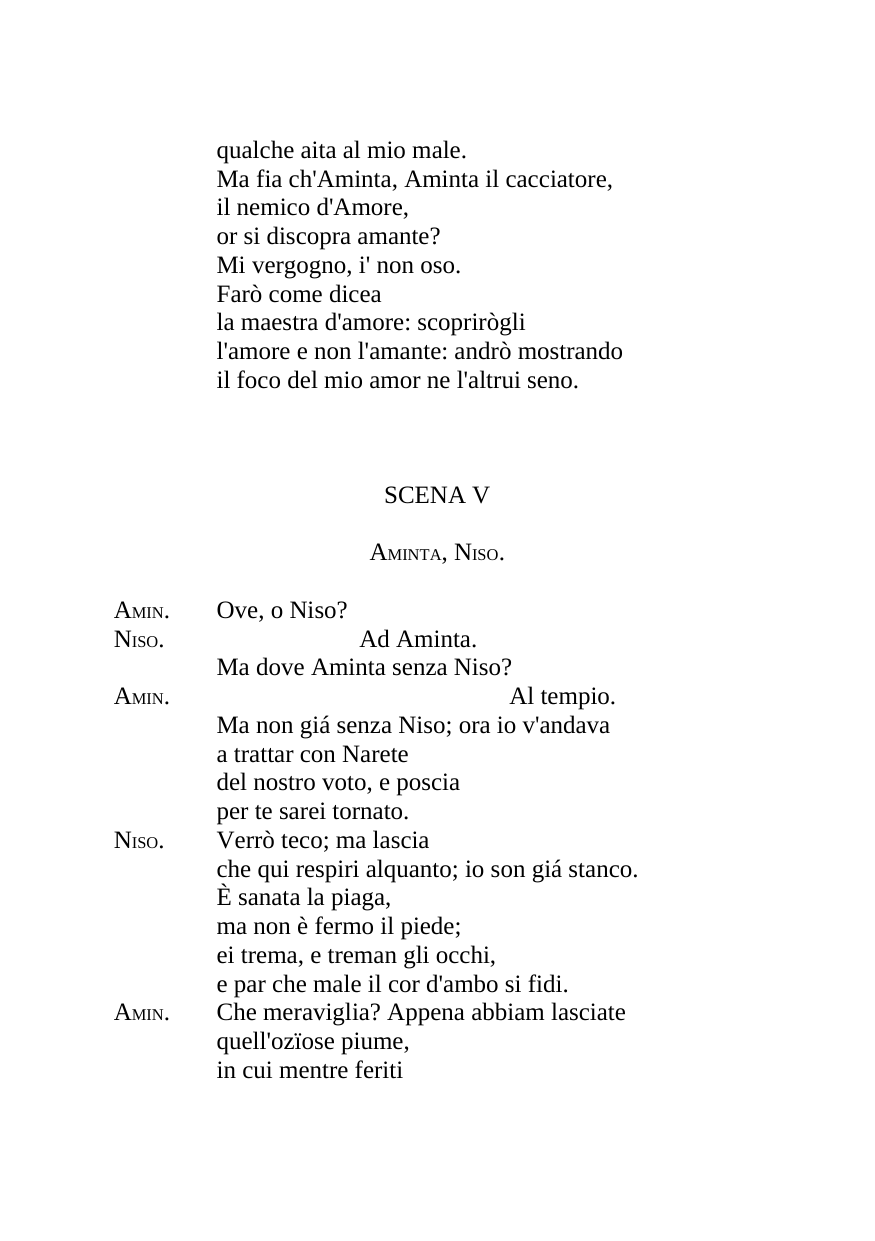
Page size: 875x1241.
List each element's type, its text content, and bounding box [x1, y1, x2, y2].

text Aminta, Niso. [106, 537, 768, 566]
table_header Ove, o Niso? [209, 595, 768, 624]
table_cell Niso. [106, 624, 209, 681]
table_cell Al tempio. Ma non giá senza Niso; ora io v'andava a trattar con Narete del nostro voto, e poscia per te sarei tornato. [209, 681, 768, 825]
table_cell Ad Aminta. Ma dove Aminta senza Niso? [209, 624, 768, 681]
table_cell Niso. [106, 825, 209, 997]
table_cell Verrò teco; ma lascia che qui respiri alquanto; io son giá stanco. È sanata la piaga, ma non è fermo il piede; ei trema, e treman gli occhi, e par che male il cor d'ambo si fidi. [209, 825, 768, 997]
table_header Amin. [106, 595, 209, 624]
table_header [106, 135, 209, 394]
table_header qualche aita al mio male. Ma fia ch'Aminta, Aminta il cacciatore, il nemico d'Amore, or si discopra amante? Mi vergogno, i' non oso. Farò come dicea la maestra d'amore: scoprirògli l'amore e non l'amante: andrò mostrando il foco del mio amor ne l'altrui seno. [209, 135, 768, 394]
table_cell Che meraviglia? Appena abbiam lasciate quell'ozïose piume, in cui mentre feriti [209, 998, 768, 1084]
text SCENA V [106, 480, 768, 509]
table_cell Amin. [106, 681, 209, 825]
table_cell Amin. [106, 998, 209, 1084]
